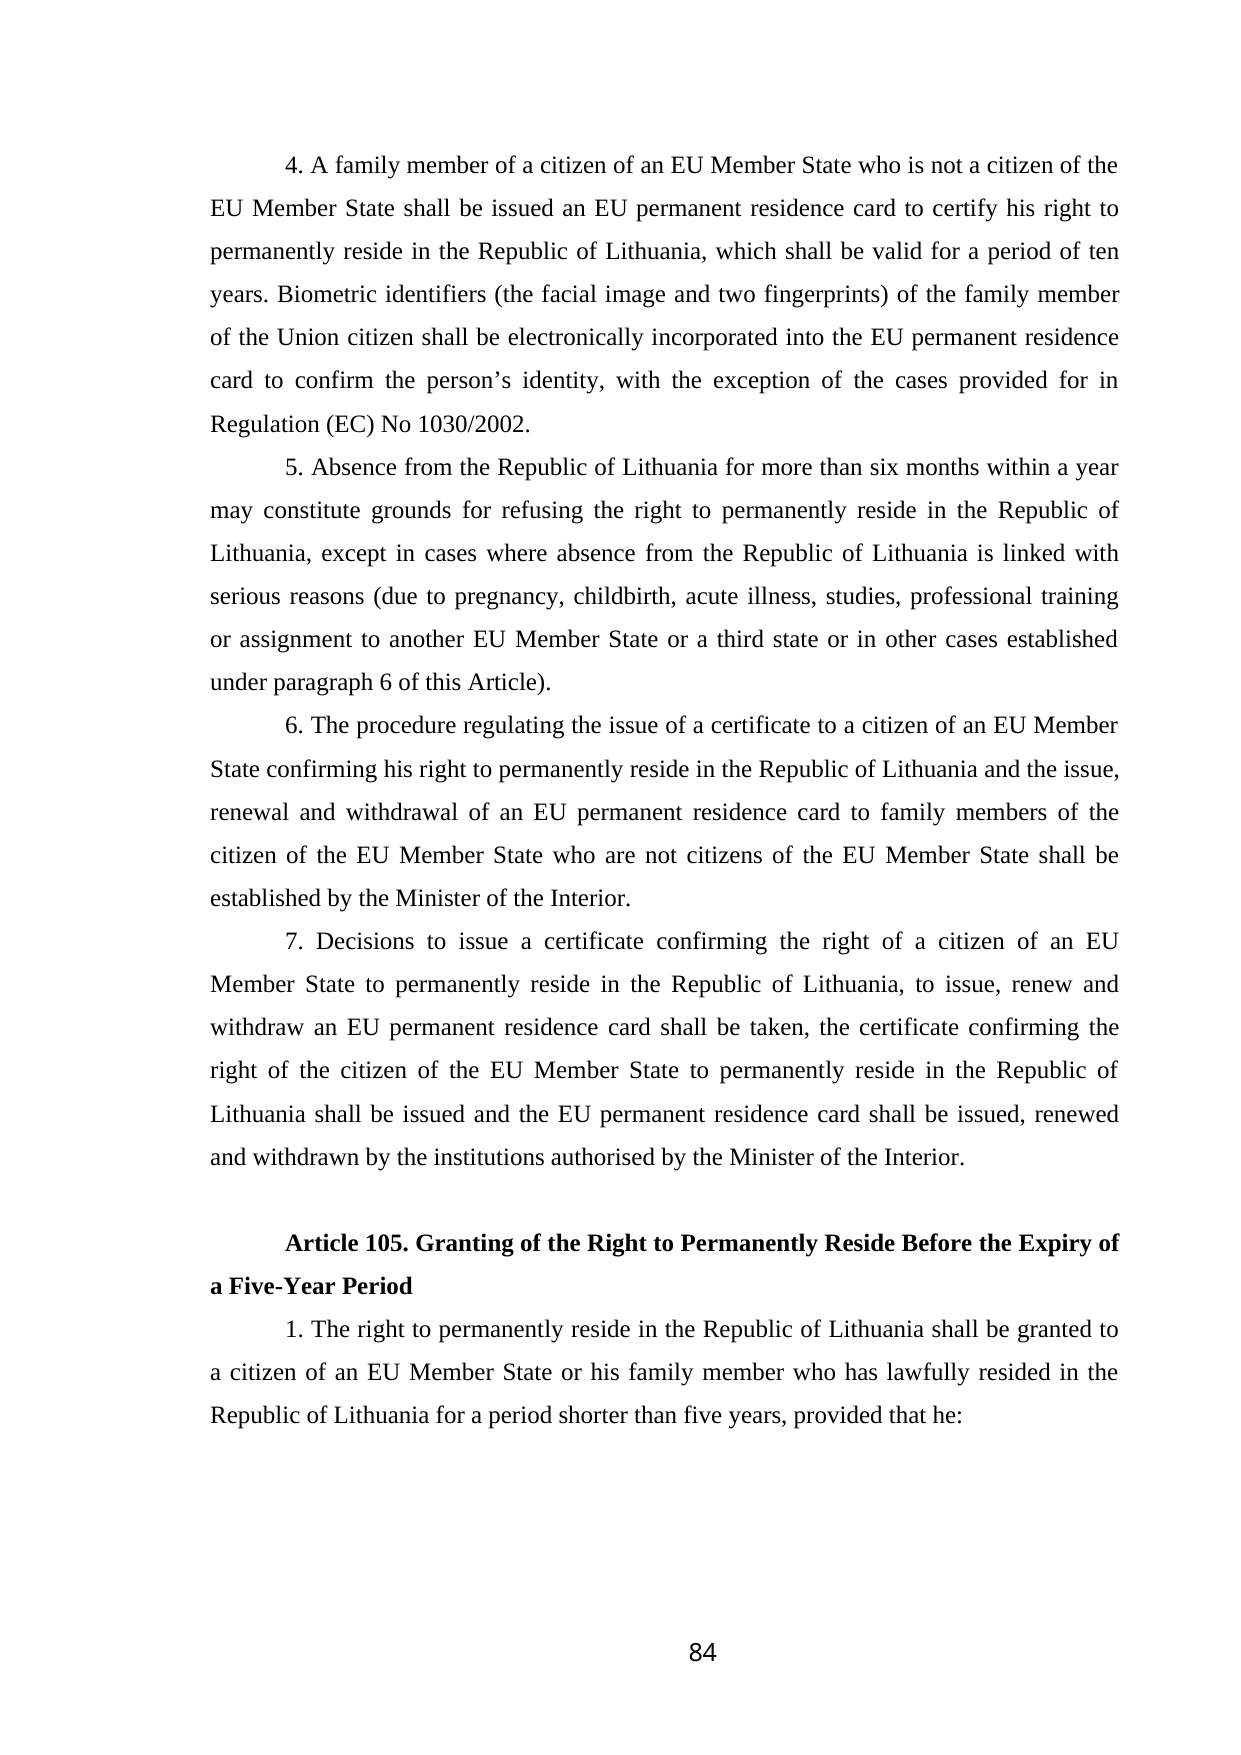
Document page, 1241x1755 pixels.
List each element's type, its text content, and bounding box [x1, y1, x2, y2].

text 7. Decisions to issue a certificate confirming the right of a citizen of an EU Member State to permanently reside in the Republic of Lithuania, to issue, renew and withdraw an EU permanent residence card shall be taken, the certificate confirming the right of the citizen of the EU Member State to permanently reside in the Republic of Lithuania shall be issued and the EU permanent residence card shall be issued, renewed and withdrawn by the institutions authorised by the Minister of the Interior. [210, 926, 1120, 1171]
text 5. Absence from the Republic of Lithuania for more than six months within a year may constitute grounds for refusing the right to permanently reside in the Republic of Lithuania, except in cases where absence from the Republic of Lithuania is linked with serious reasons (due to pregnancy, childbirth, acute illness, studies, professional training or assignment to another EU Member State or a third state or in other cases established under paragraph 6 of this Article). [210, 452, 1120, 696]
text Article 105. Granting of the Right to Permanently Reside Before the Expiry of a Five-Year Period [210, 1228, 1120, 1300]
text 6. The procedure regulating the issue of a certificate to a citizen of an EU Member State confirming his right to permanently reside in the Republic of Lithuania and the issue, renewal and withdrawal of an EU permanent residence card to family members of the citizen of the EU Member State who are not citizens of the EU Member State shall be established by the Minister of the Interior. [210, 711, 1120, 912]
text 1. The right to permanently reside in the Republic of Lithuania shall be granted to a citizen of an EU Member State or his family member who has lawfully resided in the Republic of Lithuania for a period shorter than five years, provided that he: [210, 1314, 1120, 1429]
text 4. A family member of a citizen of an EU Member State who is not a citizen of the EU Member State shall be issued an EU permanent residence card to certify his right to permanently reside in the Republic of Lithuania, which shall be valid for a period of ten years. Biometric identifiers (the facial image and two fingerprints) of the family member of the Union citizen shall be electronically incorporated into the EU permanent residence card to confirm the person’s identity, with the exception of the cases provided for in Regulation (EC) No 1030/2002. [210, 150, 1120, 437]
